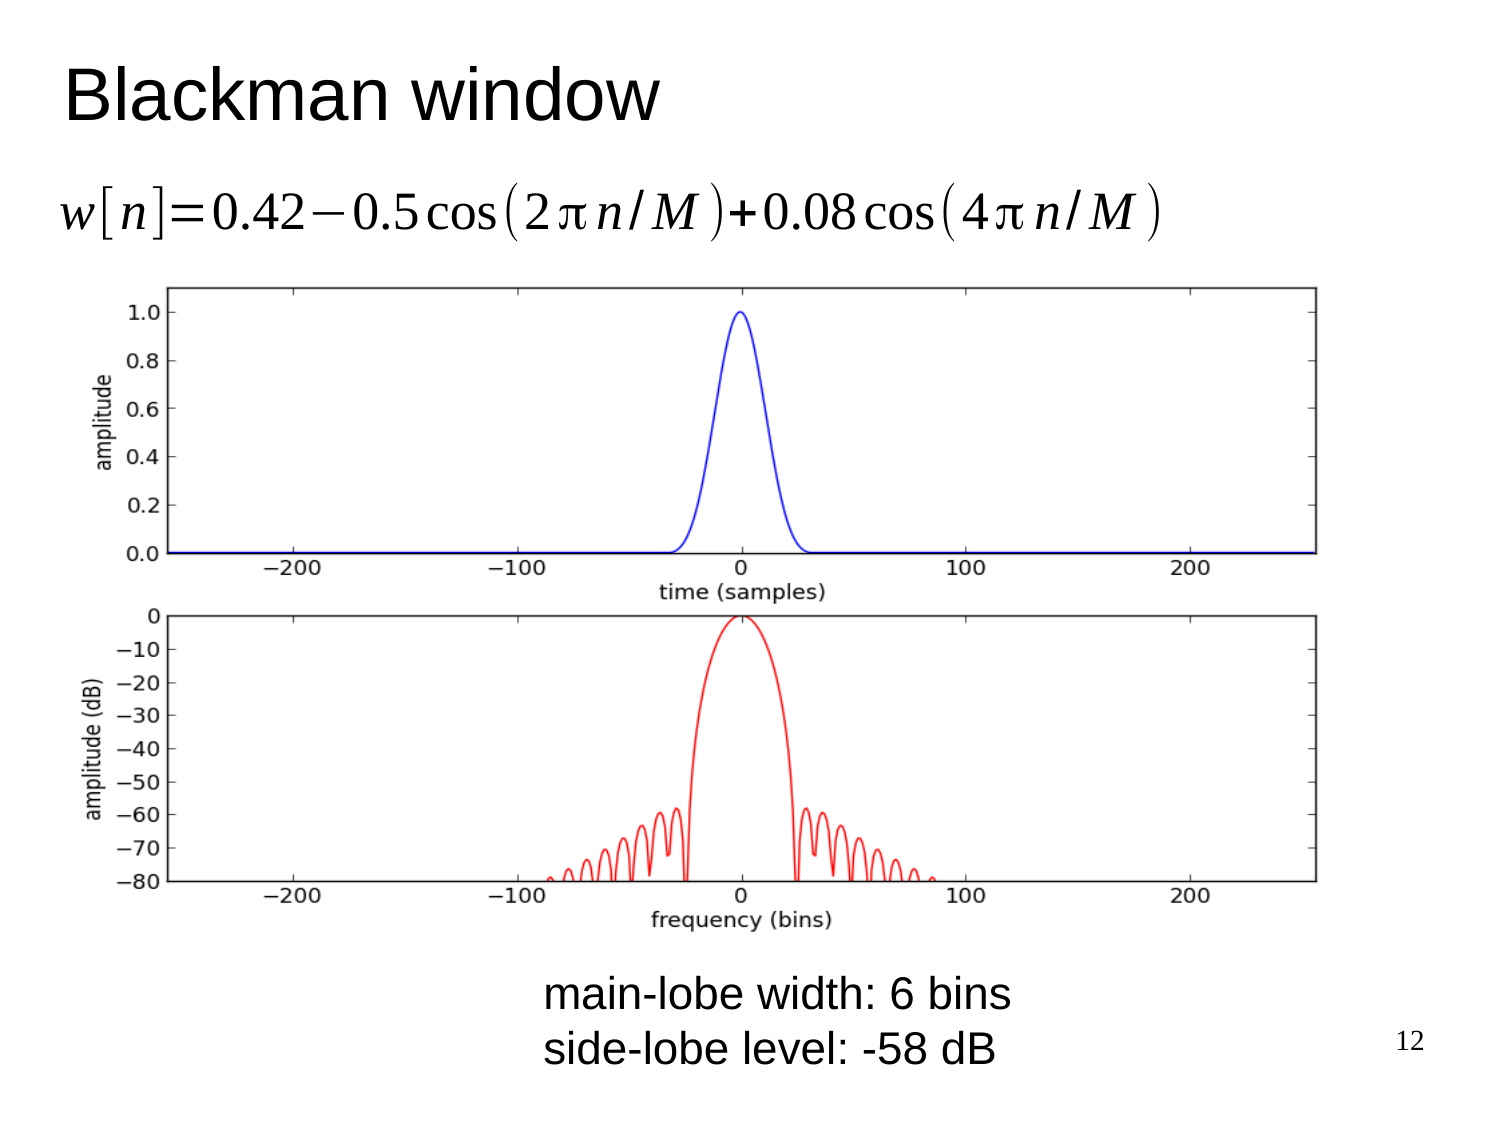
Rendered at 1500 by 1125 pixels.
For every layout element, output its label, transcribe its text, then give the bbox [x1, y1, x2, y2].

title Blackman window [63, 27, 1414, 163]
chart [50, 179, 1171, 245]
text_box main-lobe width: 6 bins side-lobe level: -58 dB [528, 952, 1028, 1082]
picture [79, 216, 1365, 941]
